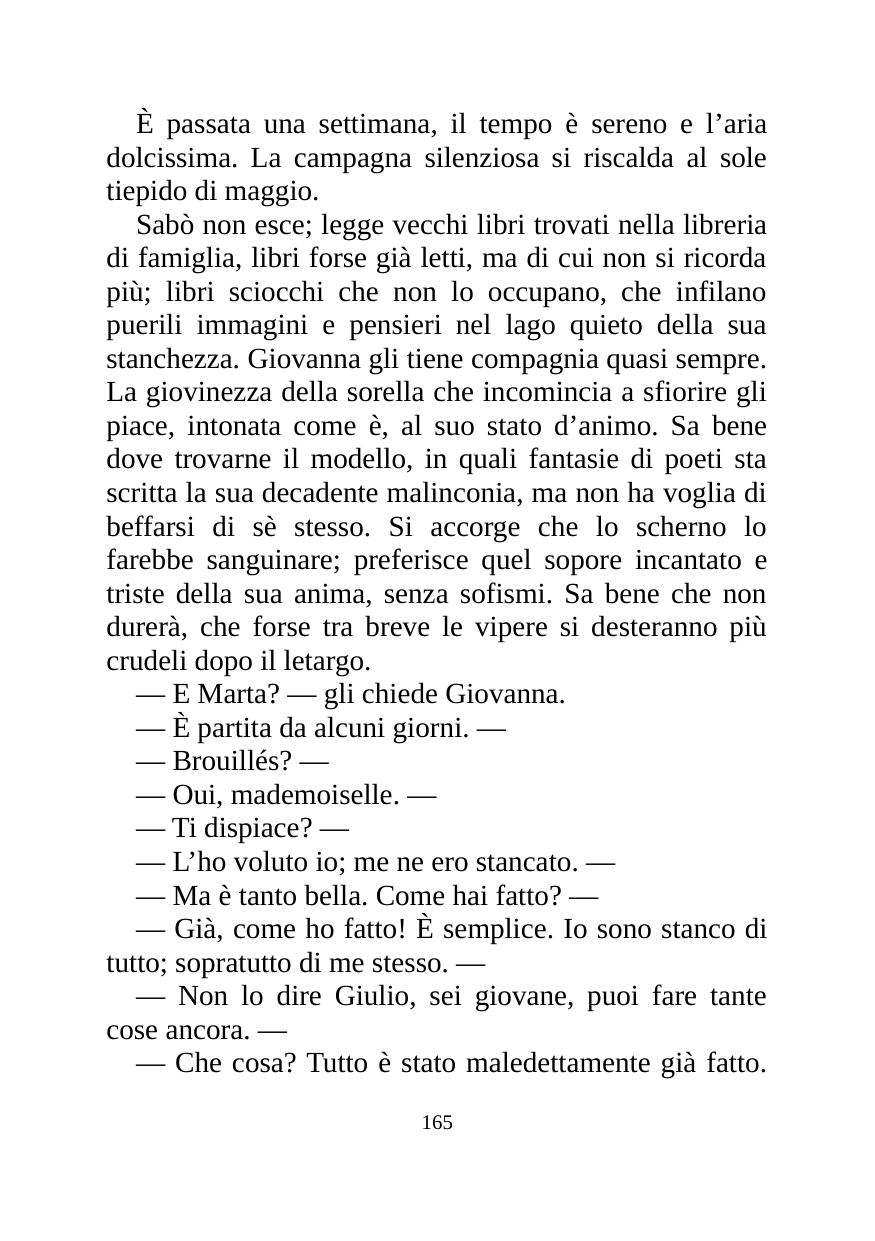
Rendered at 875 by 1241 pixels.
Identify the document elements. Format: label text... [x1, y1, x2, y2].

text — Ma è tanto bella. Come hai fatto? — [106, 878, 768, 911]
text — Già, come ho fatto! È semplice. Io sono stanco di tutto; sopratutto di me stesso. — [106, 911, 768, 978]
text — Ti dispiace? — [106, 811, 768, 844]
text — Brouillés? — [106, 743, 768, 777]
text È passata una settimana, il tempo è sereno e l’aria dolcissima. La campagna silenziosa si riscalda al sole tiepido di maggio. [106, 106, 768, 207]
text — L’ho voluto io; me ne ero stancato. — [106, 844, 768, 878]
text Sabò non esce; legge vecchi libri trovati nella libreria di famiglia, libri forse già letti, ma di cui non si ricorda più; libri sciocchi che non lo occupano, che infilano puerili immagini e pensieri nel lago quieto della sua stanchezza. Giovanna gli tiene compagnia quasi sempre. La giovinezza della sorella che incomincia a sfiorire gli piace, intonata come è, al suo stato d’animo. Sa bene dove trovarne il modello, in quali fantasie di poeti sta scritta la sua decadente malinconia, ma non ha voglia di beffarsi di sè stesso. Si accorge che lo scherno lo farebbe sanguinare; preferisce quel sopore incantato e triste della sua anima, senza sofismi. Sa bene che non durerà, che forse tra breve le vipere si desteranno più crudeli dopo il letargo. [106, 207, 768, 676]
text — Oui, mademoiselle. — [106, 777, 768, 811]
text — E Marta? — gli chiede Giovanna. [106, 676, 768, 710]
text — Che cosa? Tutto è stato maledettamente già fatto. [106, 1045, 768, 1079]
text — È partita da alcuni giorni. — [106, 710, 768, 743]
text — Non lo dire Giulio, sei giovane, puoi fare tante cose ancora. — [106, 978, 768, 1045]
